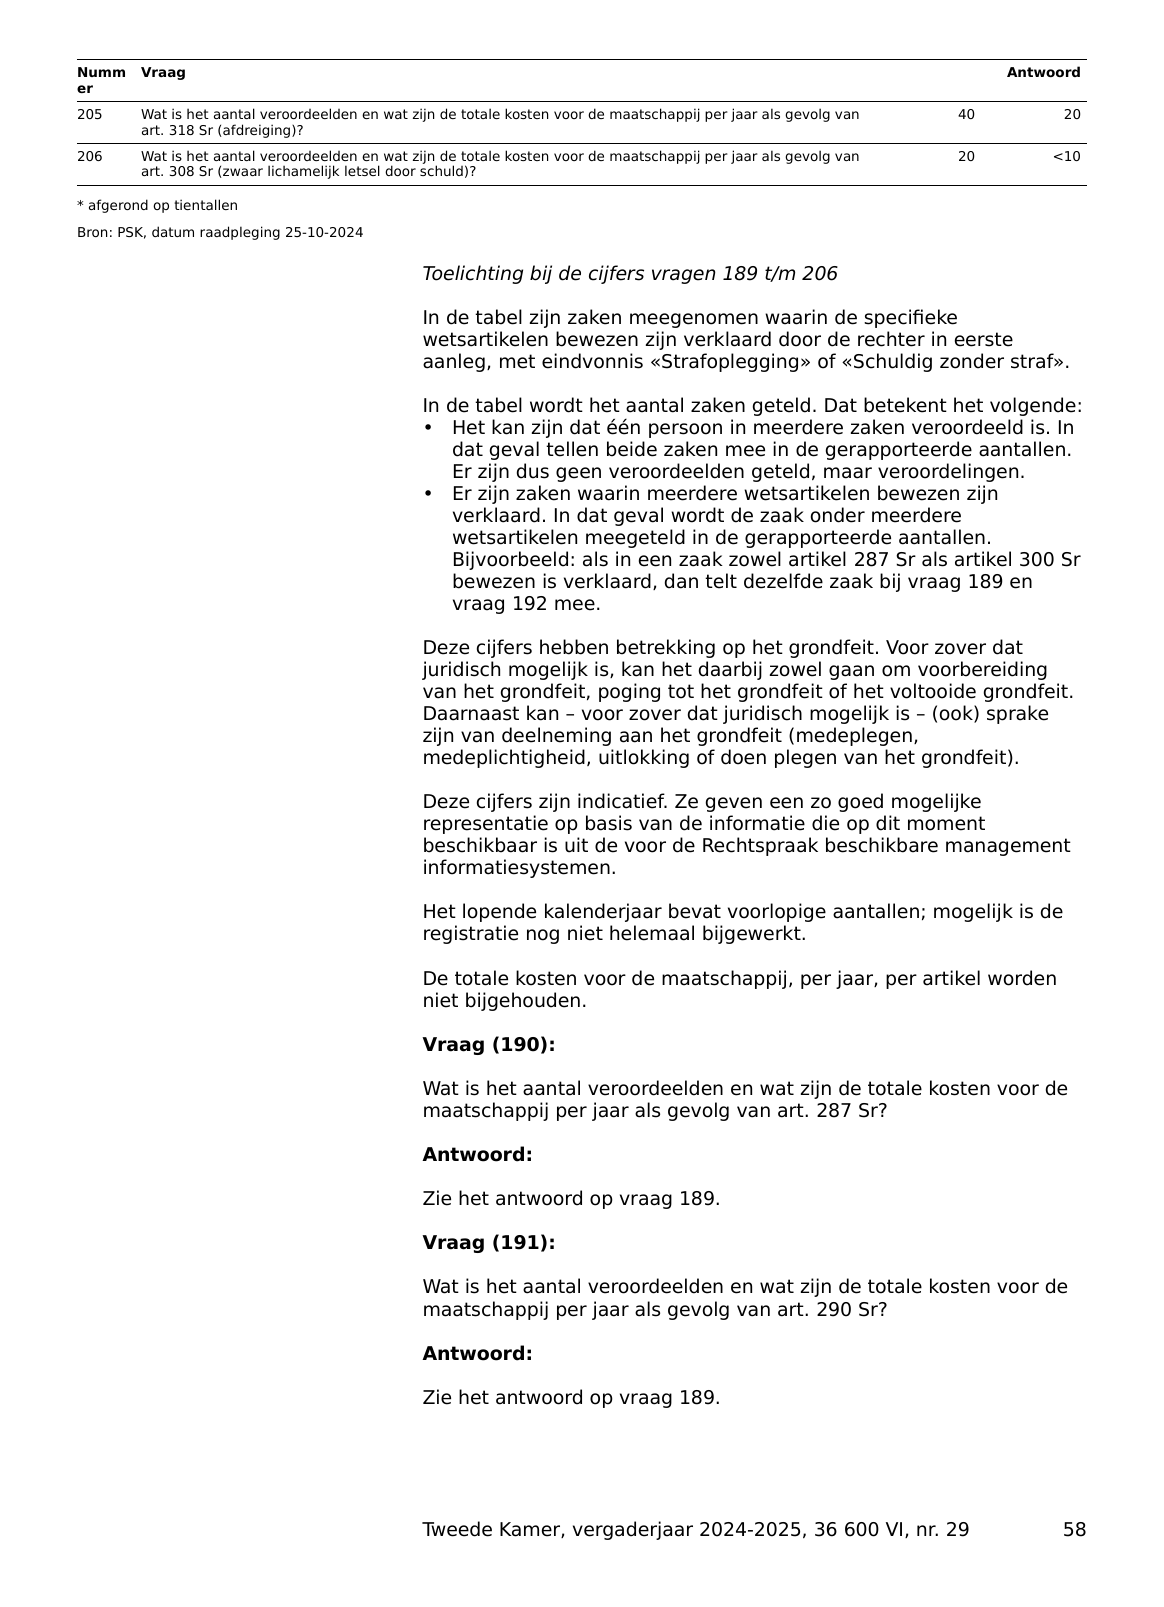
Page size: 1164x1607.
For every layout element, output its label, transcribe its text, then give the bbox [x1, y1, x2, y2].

table_cell 20 [981, 102, 1087, 143]
subtitle Vraag (190): [422, 1034, 1087, 1056]
text Zie het antwoord op vraag 189. [422, 1387, 1087, 1409]
subtitle Antwoord: [422, 1343, 1087, 1364]
table_header Vraag [135, 60, 875, 101]
text Deze cijfers hebben betrekking op het grondfeit. Voor zover dat juridisch mogelijk is, kan het daarbij zowel gaan om voorbereiding van het grondfeit, poging tot het grondfeit of het voltooide grondfeit. Daarnaast kan – voor zover dat juridisch mogelijk is – (ook) sprake zijn van deelneming aan het grondfeit (medeplegen, medeplichtigheid, uitlokking of doen plegen van het grondfeit). [422, 637, 1087, 769]
text • Er zijn zaken waarin meerdere wetsartikelen bewezen zijn verklaard. In dat geval wordt de zaak onder meerdere wetsartikelen meegeteld in de gerapporteerde aantallen. Bijvoorbeeld: als in een zaak zowel artikel 287 Sr als artikel 300 Sr bewezen is verklaard, dan telt dezelfde zaak bij vraag 189 en vraag 192 mee. [422, 483, 1087, 615]
table_cell Wat is het aantal veroordeelden en wat zijn de totale kosten voor de maatschappij per jaar als gevolg van art. 318 Sr (afdreiging)? [135, 102, 875, 143]
table_cell Wat is het aantal veroordeelden en wat zijn de totale kosten voor de maatschappij per jaar als gevolg van art. 308 Sr (zwaar lichamelijk letsel door schuld)? [135, 144, 875, 185]
text Wat is het aantal veroordeelden en wat zijn de totale kosten voor de maatschappij per jaar als gevolg van art. 287 Sr? [422, 1078, 1087, 1122]
text Wat is het aantal veroordeelden en wat zijn de totale kosten voor de maatschappij per jaar als gevolg van art. 290 Sr? [422, 1276, 1087, 1320]
table_cell 205 [77, 102, 135, 143]
subtitle Vraag (191): [422, 1232, 1087, 1254]
table_header Nummer [77, 60, 135, 101]
table_cell 206 [77, 144, 135, 185]
subtitle Toelichting bij de cijfers vragen 189 t/m 206 [422, 263, 1087, 285]
subtitle Antwoord: [422, 1144, 1087, 1166]
table_cell <10 [981, 144, 1087, 185]
table_header Antwoord [875, 60, 1087, 101]
text In de tabel zijn zaken meegenomen waarin de specifieke wetsartikelen bewezen zijn verklaard door de rechter in eerste aanleg, met eindvonnis «Strafoplegging» of «Schuldig zonder straf». [422, 307, 1087, 373]
text De totale kosten voor de maatschappij, per jaar, per artikel worden niet bijgehouden. [422, 967, 1087, 1011]
text Zie het antwoord op vraag 189. [422, 1188, 1087, 1210]
text • Het kan zijn dat één persoon in meerdere zaken veroordeeld is. In dat geval tellen beide zaken mee in de gerapporteerde aantallen. Er zijn dus geen veroordeelden geteld, maar veroordelingen. [422, 417, 1087, 483]
table_cell 20 [875, 144, 981, 185]
text Deze cijfers zijn indicatief. Ze geven een zo goed mogelijke representatie op basis van de informatie die op dit moment beschikbaar is uit de voor de Rechtspraak beschikbare management informatiesystemen. [422, 791, 1087, 879]
table_cell * afgerond op tientallen Bron: PSK, datum raadpleging 25-10-2024 [77, 186, 1087, 241]
text Het lopende kalenderjaar bevat voorlopige aantallen; mogelijk is de registratie nog niet helemaal bijgewerkt. [422, 901, 1087, 945]
table_cell 40 [875, 102, 981, 143]
text In de tabel wordt het aantal zaken geteld. Dat betekent het volgende: [422, 395, 1087, 417]
